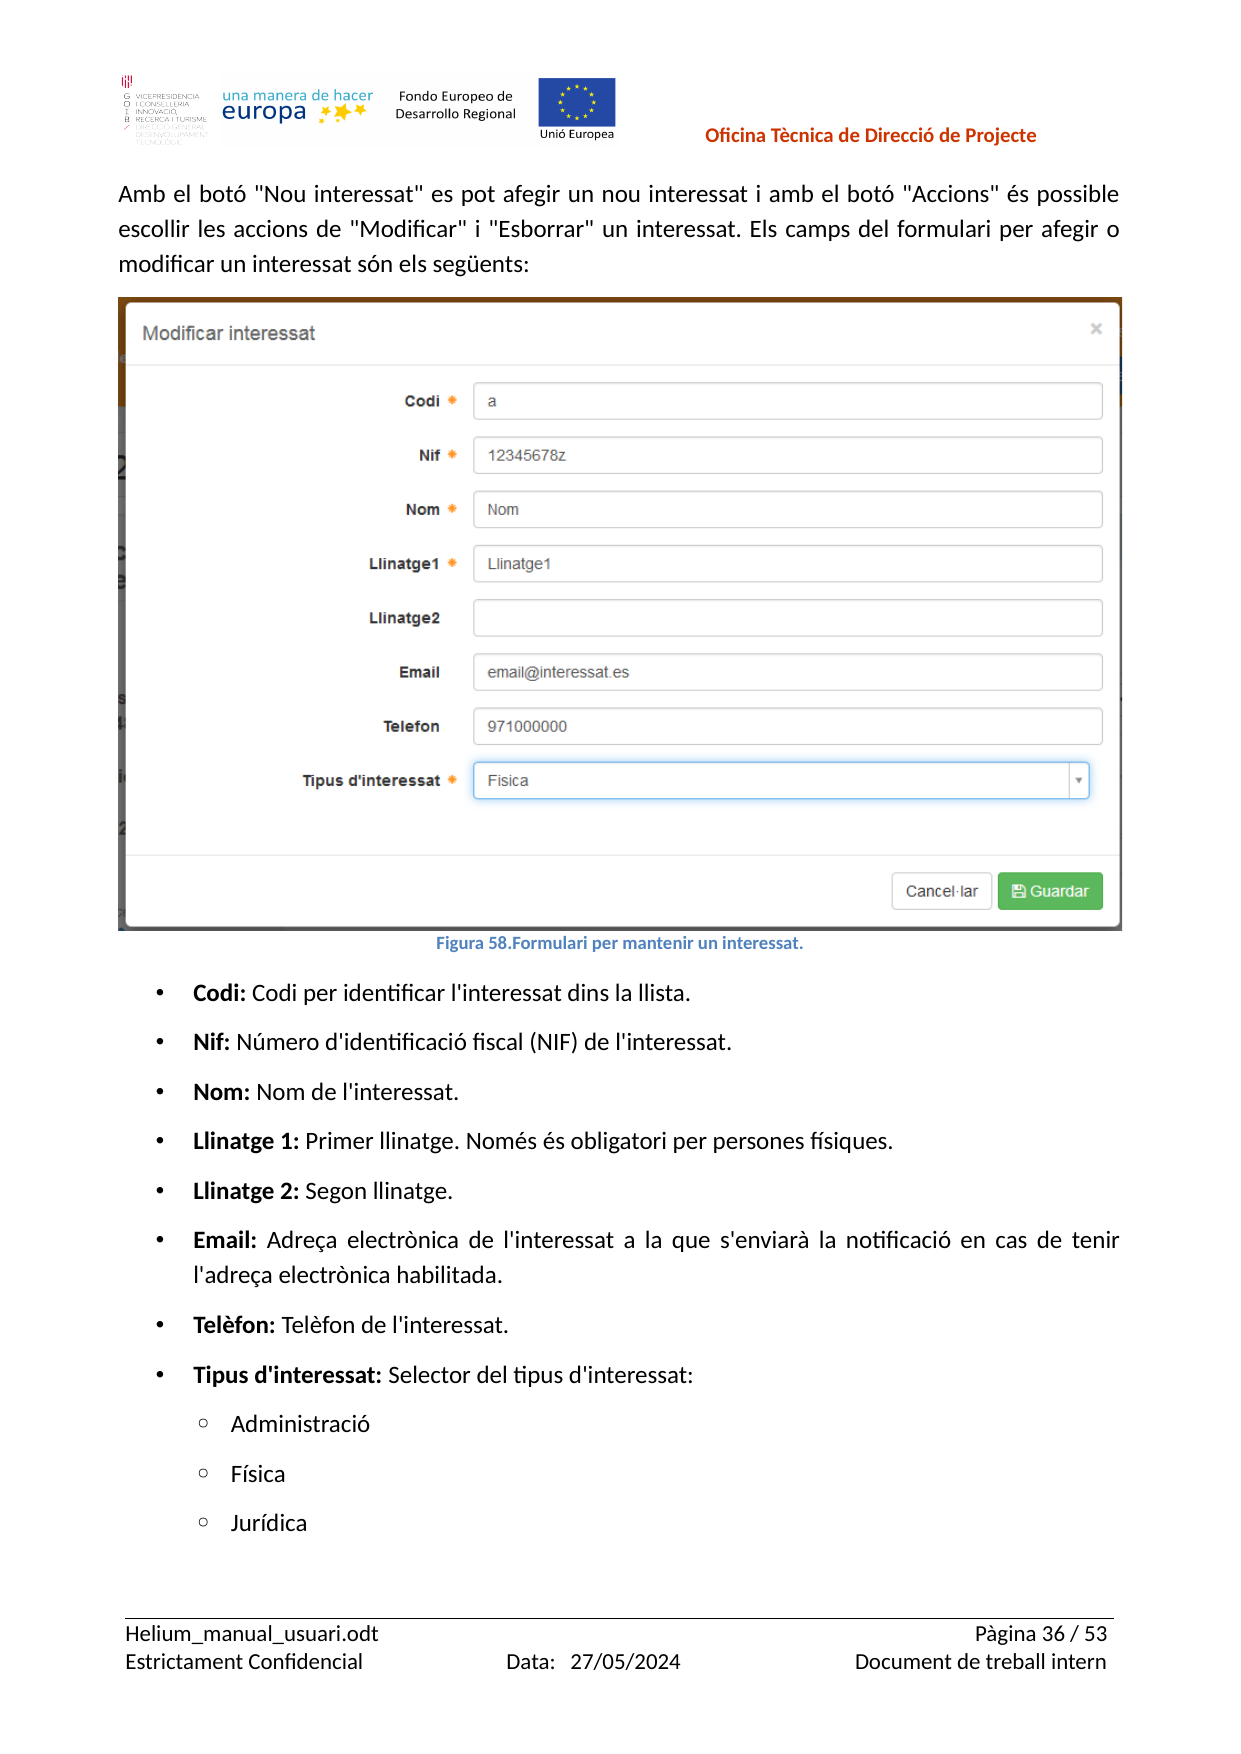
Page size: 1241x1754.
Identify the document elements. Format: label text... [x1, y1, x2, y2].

list Llinatge 1: Primer llinatge. Només és obligatori per persones físiques. [156, 1125, 1122, 1156]
picture [118, 73, 213, 147]
list Nif: Número d'identificació fiscal (NIF) de l'interessat. [156, 1026, 1122, 1057]
list Codi: Codi per identificar l'interessat dins la llista. [156, 977, 1122, 1007]
list Email: Adreça electrònica de l'interessat a la que s'enviarà la notificació en cas de tenir l'adreça electrònica habilitada. [156, 1224, 1122, 1290]
picture [219, 73, 621, 147]
list Física [193, 1458, 1122, 1488]
picture [118, 297, 1123, 931]
list Telèfon: Telèfon de l'interessat. [156, 1309, 1122, 1340]
text Amb el botó "Nou interessat" es pot afegir un nou interessat i amb el botó "Accions" és possible escollir les accions de "Modificar" i "Esborrar" un interessat. Els camps del formulari per afegir o modificar un interessat són els següents: [118, 178, 1122, 278]
text Figura 58.Formulari per mantenir un interessat. [118, 931, 1122, 954]
list Llinatge 2: Segon llinatge. [156, 1175, 1122, 1206]
list Jurídica [193, 1507, 1122, 1538]
list Nom: Nom de l'interessat. [156, 1076, 1122, 1106]
list Tipus d'interessat: Selector del tipus d'interessat: [156, 1359, 1122, 1389]
list Administració [193, 1408, 1122, 1439]
